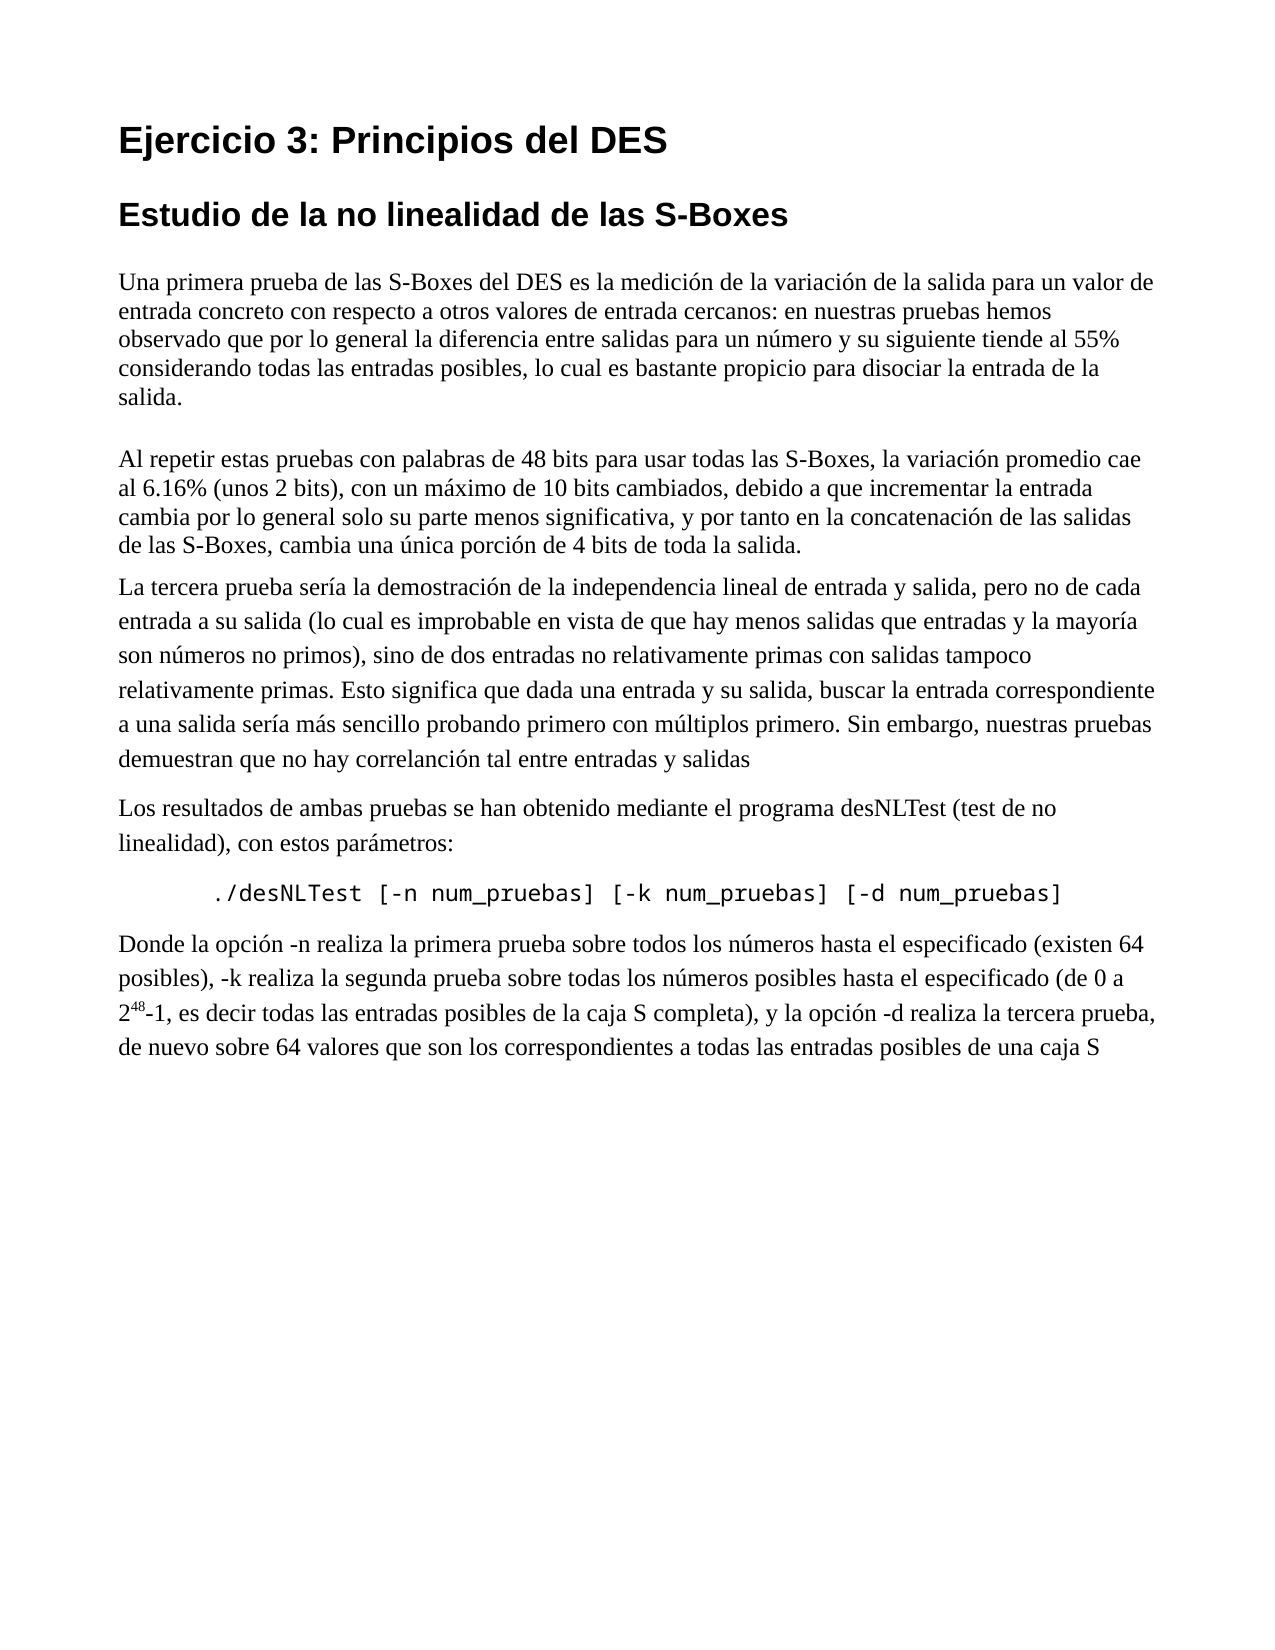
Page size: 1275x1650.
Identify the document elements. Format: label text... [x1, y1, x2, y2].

subtitle Estudio de la no linealidad de las S-Boxes [118, 195, 1157, 234]
text Los resultados de ambas pruebas se han obtenido mediante el programa desNLTest (test de no linealidad), con estos parámetros: [118, 793, 1157, 856]
subtitle Al repetir estas pruebas con palabras de 48 bits para usar todas las S-Boxes, la variación promedio cae al 6.16% (unos 2 bits), con un máximo de 10 bits cambiados, debido a que incrementar la entrada cambia por lo general solo su parte menos significativa, y por tanto en la concatenación de las salidas de las S-Boxes, cambia una única porción de 4 bits de toda la salida. [118, 444, 1157, 559]
subtitle Ejercicio 3: Principios del DES [118, 118, 1157, 162]
text ./desNLTest [-n num_pruebas] [-k num_pruebas] [-d num_pruebas] [118, 877, 1157, 908]
subtitle Una primera prueba de las S-Boxes del DES es la medición de la variación de la salida para un valor de entrada concreto con respecto a otros valores de entrada cercanos: en nuestras pruebas hemos observado que por lo general la diferencia entre salidas para un número y su siguiente tiende al 55% considerando todas las entradas posibles, lo cual es bastante propicio para disociar la entrada de la salida. [118, 267, 1157, 411]
text La tercera prueba sería la demostración de la independencia lineal de entrada y salida, pero no de cada entrada a su salida (lo cual es improbable en vista de que hay menos salidas que entradas y la mayoría son números no primos), sino de dos entradas no relativamente primas con salidas tampoco relativamente primas. Esto significa que dada una entrada y su salida, buscar la entrada correspondiente a una salida sería más sencillo probando primero con múltiplos primero. Sin embargo, nuestras pruebas demuestran que no hay correlanción tal entre entradas y salidas [118, 572, 1157, 773]
text Donde la opción -n realiza la primera prueba sobre todos los números hasta el especificado (existen 64 posibles), -k realiza la segunda prueba sobre todas los números posibles hasta el especificado (de 0 a 248-1, es decir todas las entradas posibles de la caja S completa), y la opción -d realiza la tercera prueba, de nuevo sobre 64 valores que son los correspondientes a todas las entradas posibles de una caja S [118, 929, 1157, 1061]
